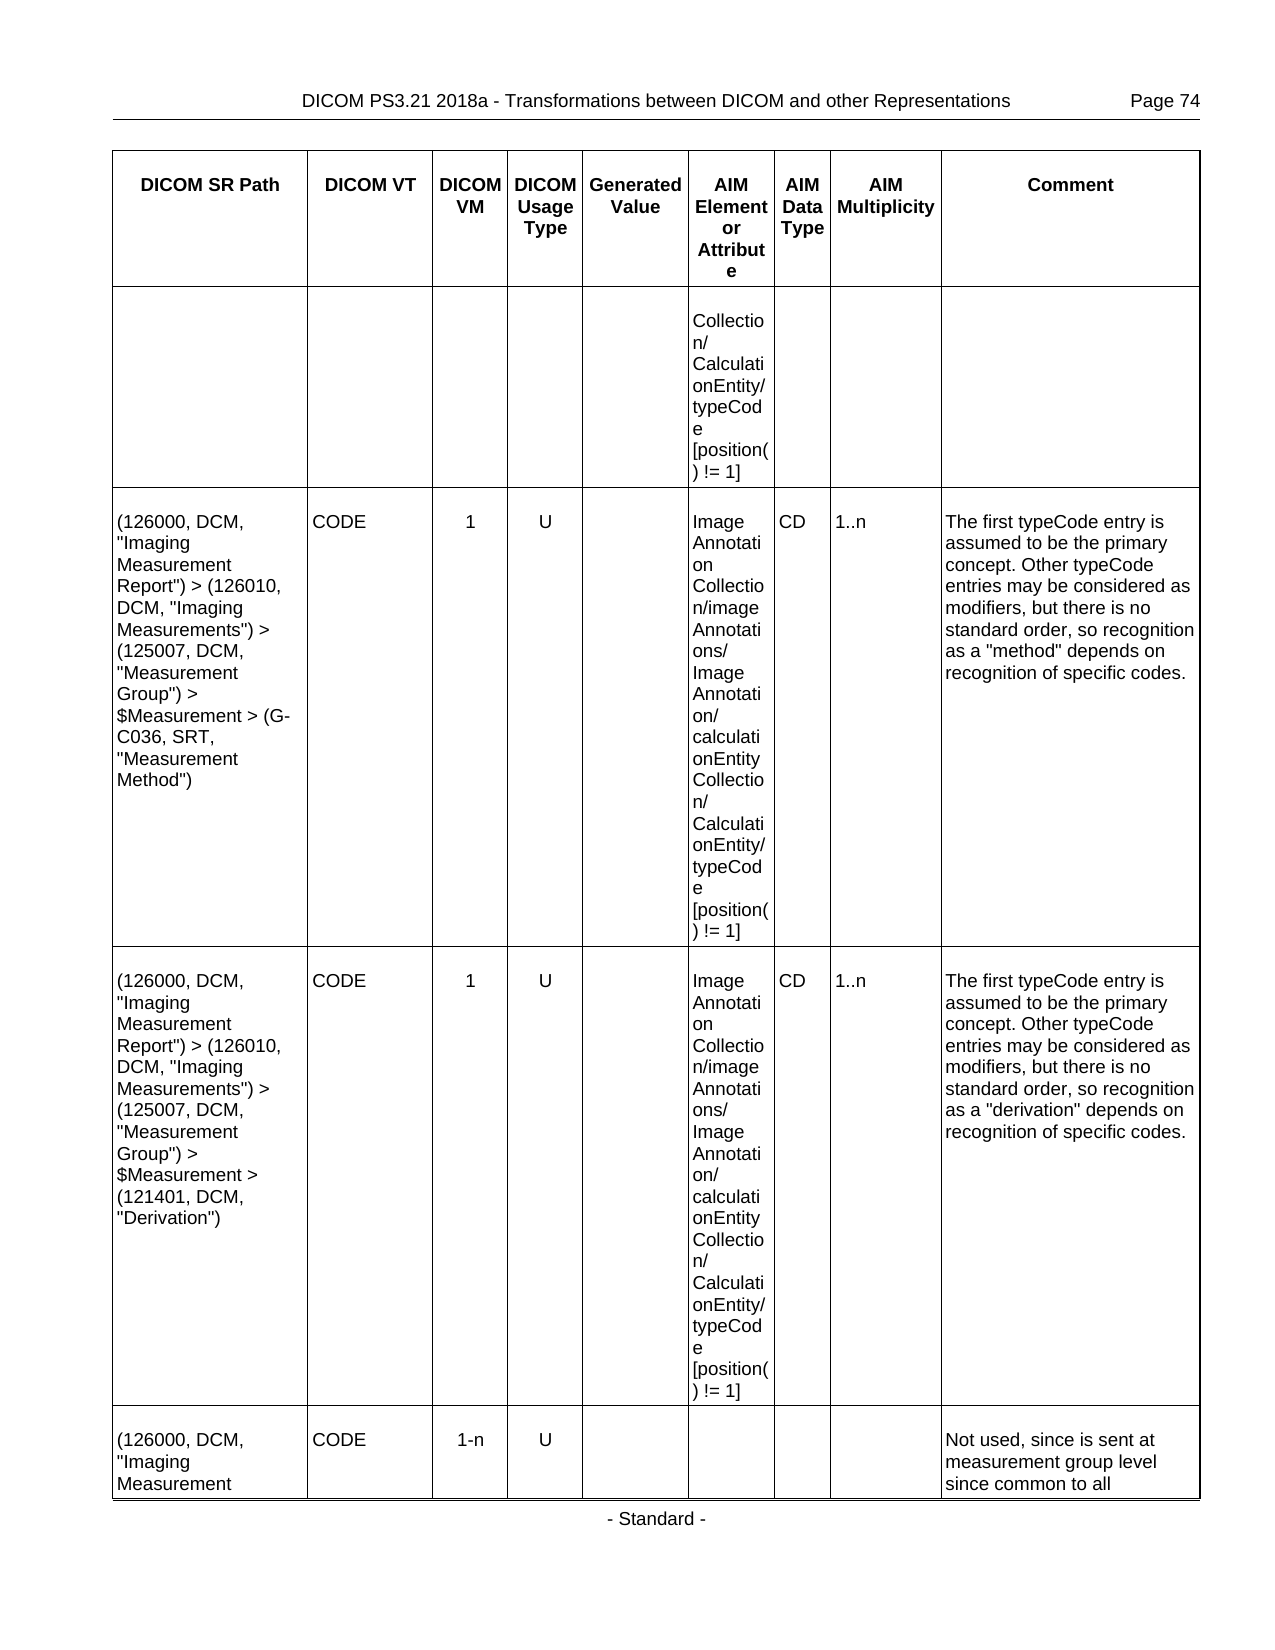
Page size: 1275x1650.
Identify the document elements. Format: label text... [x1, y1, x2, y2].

table_header DICOM SR Path [113, 151, 307, 286]
table_cell [831, 1406, 941, 1498]
table_cell Not used, since is sent at measurement group level since common to all [942, 1406, 1199, 1498]
table_cell CODE [308, 1406, 432, 1498]
table_cell 1-n [433, 1406, 507, 1498]
table_cell CD [775, 488, 830, 946]
table_cell 1 [433, 488, 507, 946]
table_cell [775, 287, 830, 487]
table_cell CD [775, 947, 830, 1405]
table_header Comment [942, 151, 1199, 286]
table_cell U [508, 1406, 582, 1498]
table_cell Image​Annotation​​Collection/​image​Annotations/​Image​Annotation/​calculation​Entity​Collection/​CalculationEntity/​typeCode​[position() != 1] [689, 947, 774, 1405]
table_cell [942, 287, 1199, 487]
table_cell [583, 488, 688, 946]
table_cell [308, 287, 432, 487]
table_cell 1 [433, 947, 507, 1405]
table_header DICOM VM [433, 151, 507, 286]
table_cell 1..n [831, 488, 941, 946]
table_cell (126000, DCM, "Imaging Measurement Report") > (126010, DCM, "Imaging Measurements") > (125007, DCM, "Measurement Group") > $Measurement > (G-C036, SRT, "Measurement Method") [113, 488, 307, 946]
table_cell (126000, DCM, "Imaging Measurement Report") > (126010, DCM, "Imaging Measurements") > (125007, DCM, "Measurement Group") > $Measurement > (121401, DCM, "Derivation") [113, 947, 307, 1405]
table_cell CODE [308, 488, 432, 946]
table_cell [689, 1406, 774, 1498]
table_cell U [508, 947, 582, 1405]
table_cell U [508, 488, 582, 946]
table_cell (126000, DCM, "Imaging Measurement [113, 1406, 307, 1498]
table_cell [433, 287, 507, 487]
table_cell [831, 287, 941, 487]
table_cell Image​Annotation​​Collection/​image​Annotations/​Image​Annotation/​calculation​Entity​Collection/​CalculationEntity/​typeCode​[position() != 1] [689, 488, 774, 946]
table_cell [113, 287, 307, 487]
table_cell [583, 287, 688, 487]
table_header AIM Element or Attribute [689, 151, 774, 286]
table_header Generated Value [583, 151, 688, 286]
table_cell [508, 287, 582, 487]
table_header AIM Multiplicity [831, 151, 941, 286]
table_cell 1..n [831, 947, 941, 1405]
table_cell [583, 1406, 688, 1498]
table_header AIM Data Type [775, 151, 830, 286]
table_cell Collection/​CalculationEntity/​typeCode​[position() != 1] [689, 287, 774, 487]
table_cell [583, 947, 688, 1405]
table_header DICOM Usage Type [508, 151, 582, 286]
table_cell The first typeCode entry is assumed to be the primary concept. Other typeCode entries may be considered as modifiers, but there is no standard order, so recognition as a "method" depends on recognition of specific codes. [942, 488, 1199, 946]
table_cell The first typeCode entry is assumed to be the primary concept. Other typeCode entries may be considered as modifiers, but there is no standard order, so recognition as a "derivation" depends on recognition of specific codes. [942, 947, 1199, 1405]
table_cell CODE [308, 947, 432, 1405]
table_header DICOM VT [308, 151, 432, 286]
table_cell [775, 1406, 830, 1498]
